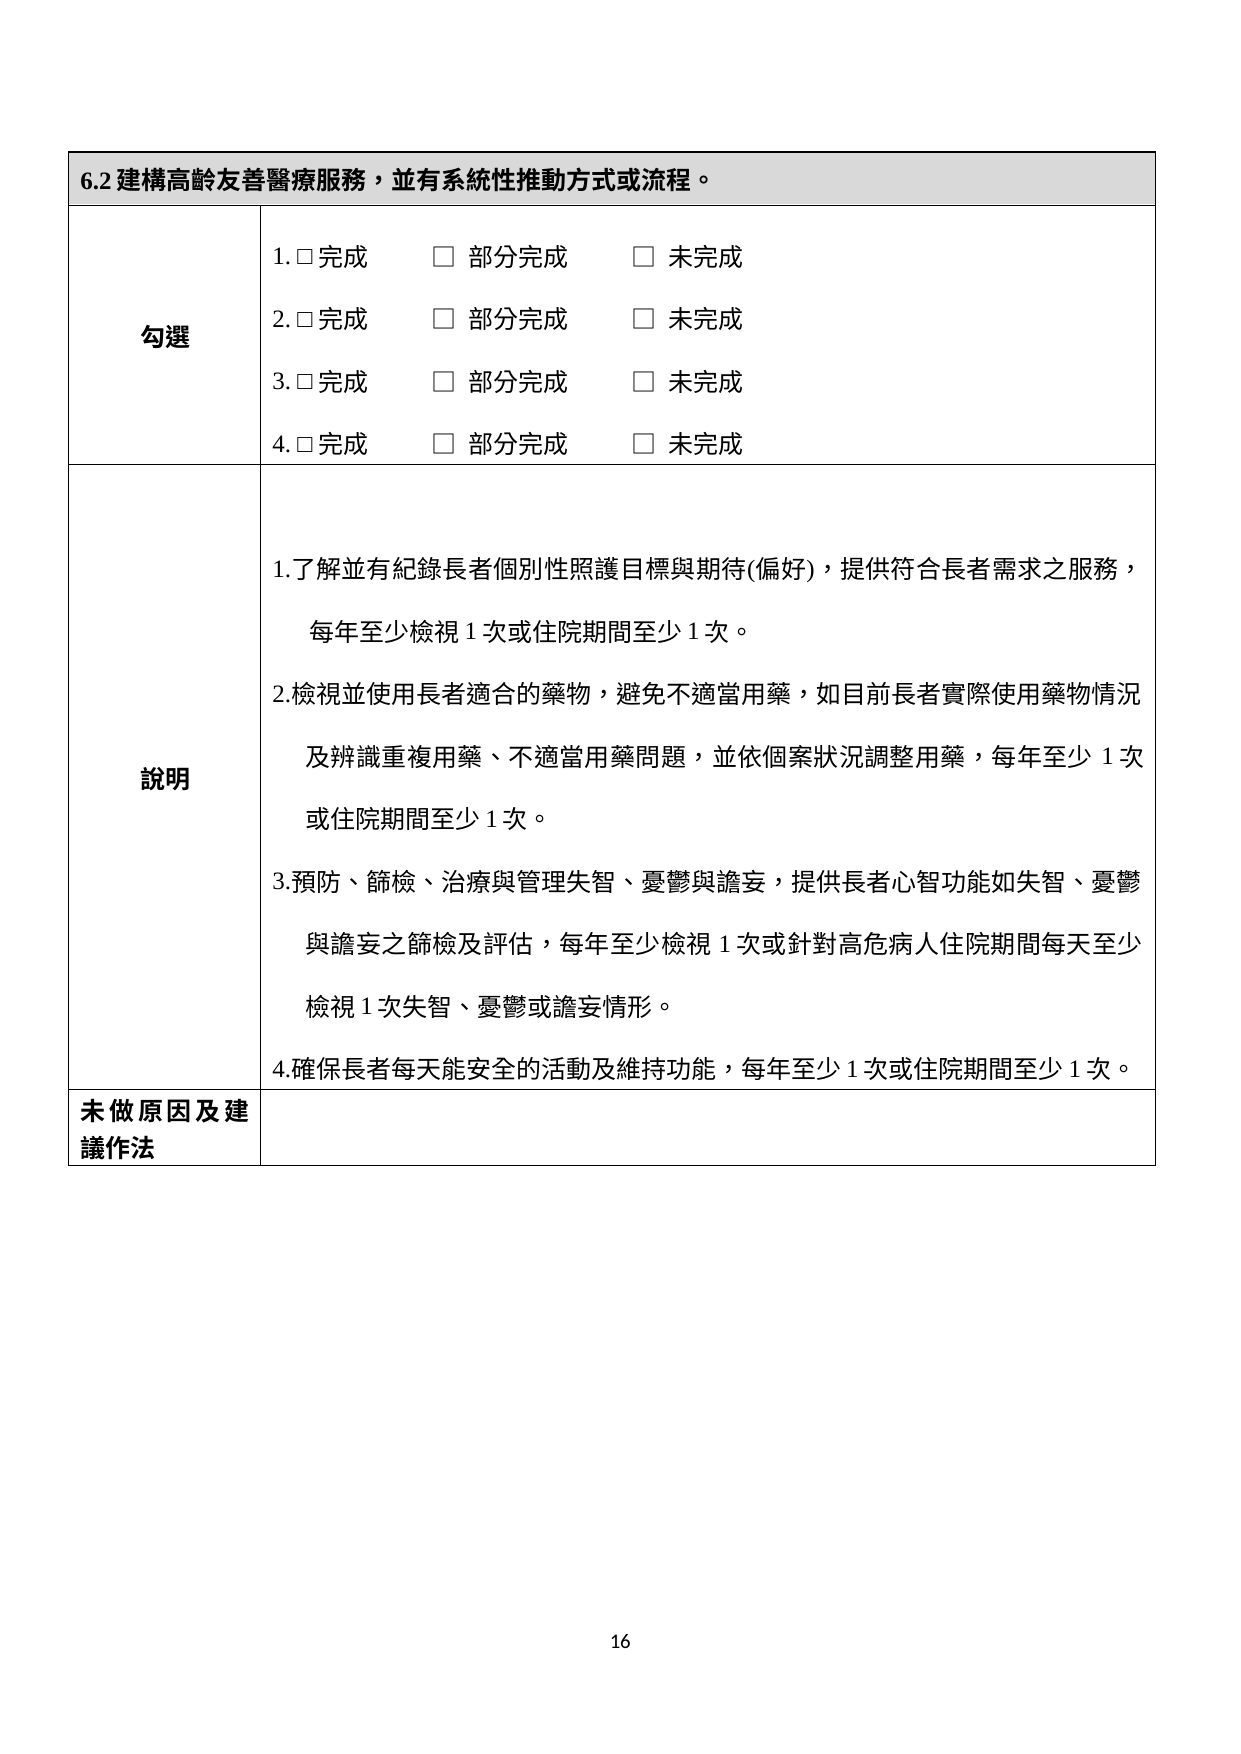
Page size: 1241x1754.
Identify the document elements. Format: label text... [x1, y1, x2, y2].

table_cell [261, 1090, 1155, 1165]
table_cell 6.2建構高齡友善醫療服務，並有系統性推動方式或流程。 [69, 153, 1155, 204]
table_cell 未做原因及建議作法 [69, 1090, 260, 1165]
table_cell 了解並有紀錄長者個別性照護目標與期待(偏好)，提供符合長者需求之服務，每年至少檢視1次或住院期間至少1次。 檢視並使用長者適合的藥物，避免不適當用藥，如目前長者實際使用藥物情況及辨識重複用藥、不適當用藥問題，並依個案狀況調整用藥，每年至少1次或住院期間至少1次。 預防、篩檢、治療與管理失智、憂鬱與譫妄，提供長者心智功能如失智、憂鬱與譫妄之篩檢及評估，每年至少檢視1次或針對高危病人住院期間每天至少檢視1次失智、憂鬱或譫妄情形。 確保長者每天能安全的活動及維持功能，每年至少1次或住院期間至少1次。 [261, 465, 1155, 1089]
table_cell 1. □ 完成 □ 部分完成 □ 未完成 2. □ 完成 □ 部分完成 □ 未完成 3. □ 完成 □ 部分完成 □ 未完成 4. □ 完成 □ 部分完成 □ 未完成 [261, 206, 1155, 464]
table_cell 說明 [69, 465, 260, 1089]
table_cell 勾選 [69, 206, 260, 464]
